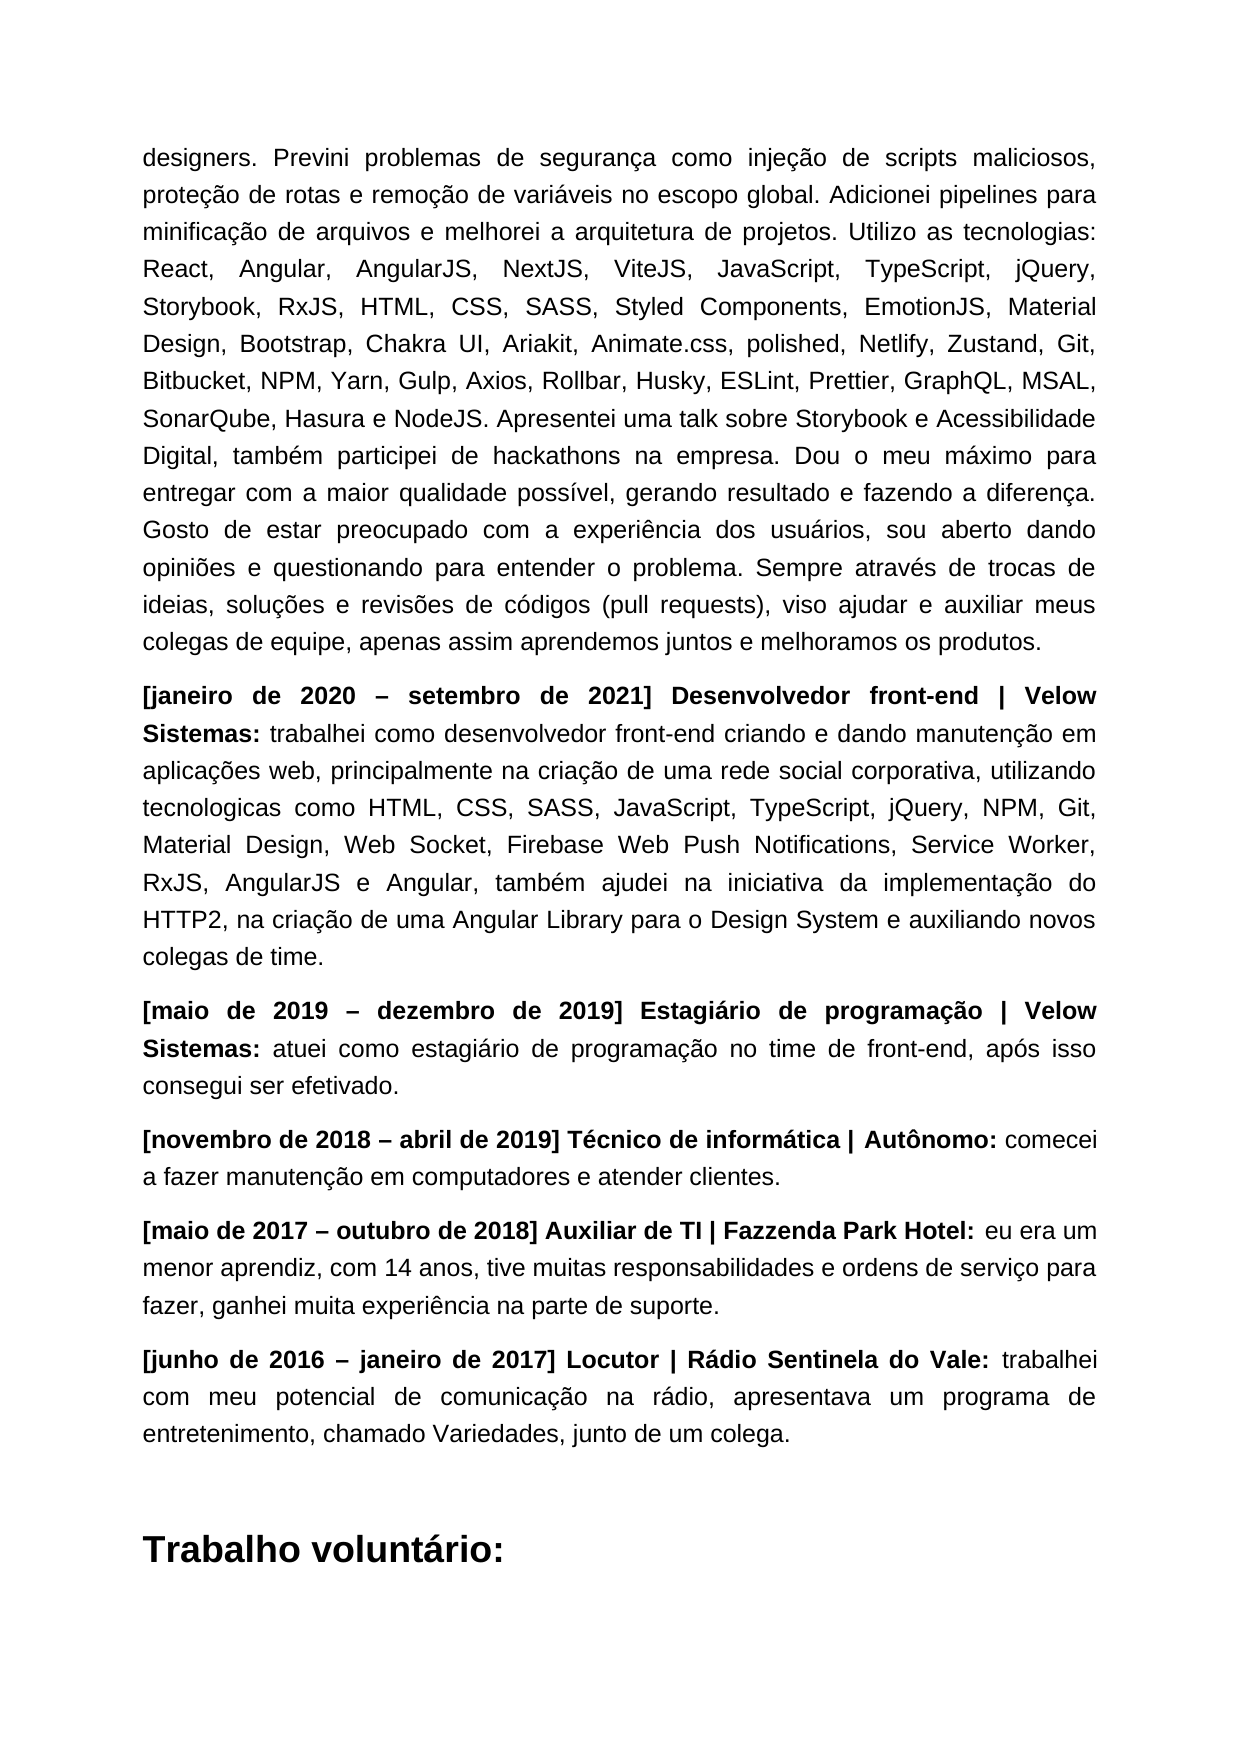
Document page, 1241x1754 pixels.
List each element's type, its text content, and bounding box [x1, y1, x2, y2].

text [maio de 2017 – outubro de 2018] Auxiliar de TI | Fazzenda Park Hotel: eu era um menor aprendiz, com 14 anos, tive muitas responsabilidades e ordens de serviço para fazer, ganhei muita experiência na parte de suporte. [142, 1216, 1098, 1319]
text designers. Previni problemas de segurança como injeção de scripts maliciosos, proteção de rotas e remoção de variáveis no escopo global. Adicionei pipelines para minificação de arquivos e melhorei a arquitetura de projetos. Utilizo as tecnologias: React, Angular, AngularJS, NextJS, ViteJS, JavaScript, TypeScript, jQuery, Storybook, RxJS, HTML, CSS, SASS, Styled Components, EmotionJS, Material Design, Bootstrap, Chakra UI, Ariakit, Animate.css, polished, Netlify, Zustand, Git, Bitbucket, NPM, Yarn, Gulp, Axios, Rollbar, Husky, ESLint, Prettier, GraphQL, MSAL, SonarQube, Hasura e NodeJS. Apresentei uma talk sobre Storybook e Acessibilidade Digital, também participei de hackathons na empresa. Dou o meu máximo para entregar com a maior qualidade possível, gerando resultado e fazendo a diferença. Gosto de estar preocupado com a experiência dos usuários, sou aberto dando opiniões e questionando para entender o problema. Sempre através de trocas de ideias, soluções e revisões de códigos (pull requests), viso ajudar e auxiliar meus colegas de equipe, apenas assim aprendemos juntos e melhoramos os produtos. [142, 142, 1098, 656]
text [maio de 2019 – dezembro de 2019] Estagiário de programação | Velow Sistemas: atuei como estagiário de programação no time de front-end, após isso consegui ser efetivado. [142, 996, 1098, 1099]
text [novembro de 2018 – abril de 2019] Técnico de informática | Autônomo: comecei a fazer manutenção em computadores e atender clientes. [142, 1125, 1098, 1191]
text [junho de 2016 – janeiro de 2017] Locutor | Rádio Sentinela do Vale: trabalhei com meu potencial de comunicação na rádio, apresentava um programa de entretenimento, chamado Variedades, junto de um colega. [142, 1344, 1098, 1448]
text Trabalho voluntário: [142, 1527, 1098, 1570]
text [janeiro de 2020 – setembro de 2021] Desenvolvedor front-end | Velow Sistemas: trabalhei como desenvolvedor front-end criando e dando manutenção em aplicações web, principalmente na criação de uma rede social corporativa, utilizando tecnologicas como HTML, CSS, SASS, JavaScript, TypeScript, jQuery, NPM, Git, Material Design, Web Socket, Firebase Web Push Notifications, Service Worker, RxJS, AngularJS e Angular, também ajudei na iniciativa da implementação do HTTP2, na criação de uma Angular Library para o Design System e auxiliando novos colegas de time. [142, 681, 1098, 971]
